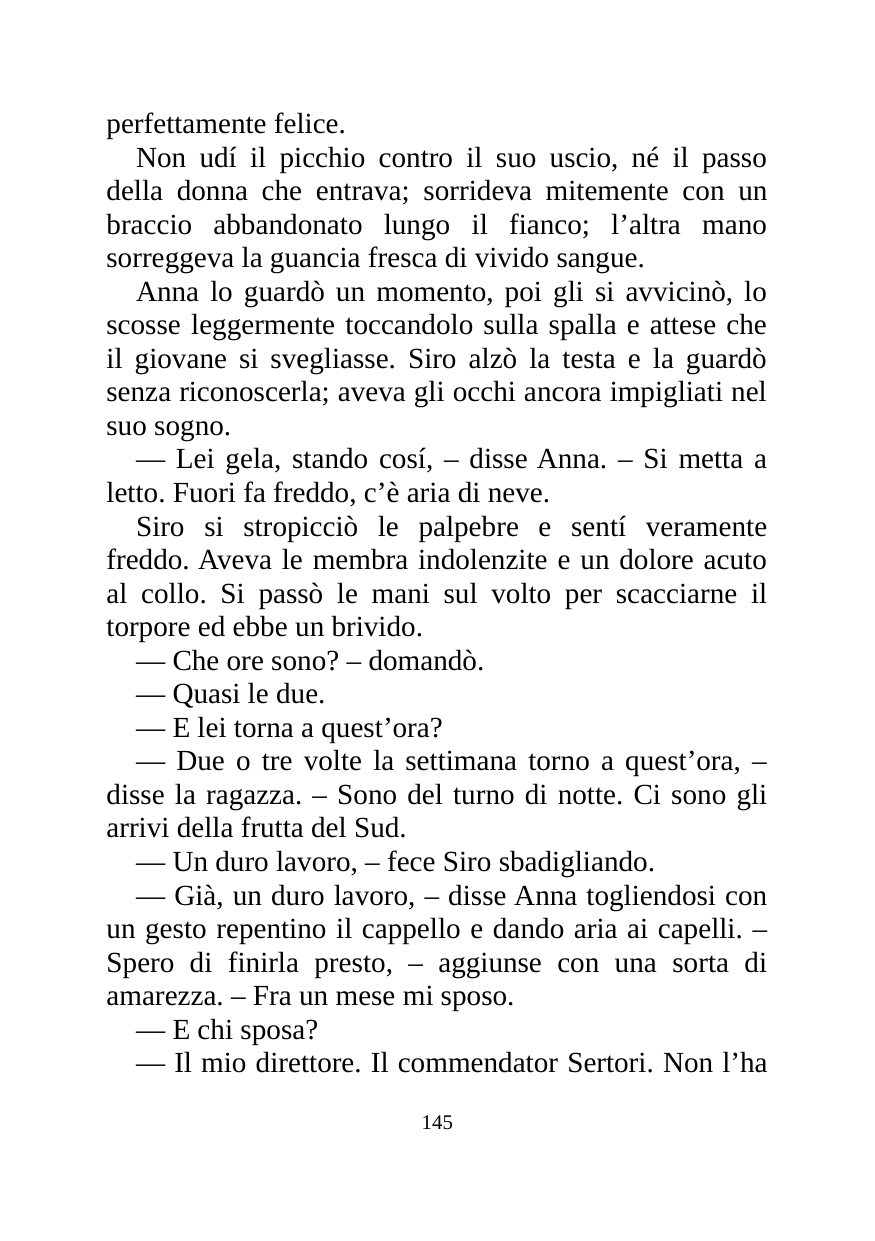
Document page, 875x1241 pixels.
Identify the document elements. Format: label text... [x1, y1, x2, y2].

text — Il mio direttore. Il commendator Sertori. Non l’ha [106, 1045, 768, 1079]
text — Un duro lavoro, – fece Siro sbadigliando. [106, 844, 768, 878]
text Anna lo guardò un momento, poi gli si avvicinò, lo scosse leggermente toccandolo sulla spalla e attese che il giovane si svegliasse. Siro alzò la testa e la guardò senza riconoscerla; aveva gli occhi ancora impigliati nel suo sogno. [106, 274, 768, 442]
text — Che ore sono? – domandò. [106, 643, 768, 676]
text Non udí il picchio contro il suo uscio, né il passo della donna che entrava; sorrideva mitemente con un braccio abbandonato lungo il fianco; l’altra mano sorreggeva la guancia fresca di vivido sangue. [106, 140, 768, 274]
text — E chi sposa? [106, 1012, 768, 1045]
text perfettamente felice. [106, 106, 768, 140]
text Siro si stropicciò le palpebre e sentí veramente freddo. Aveva le membra indolenzite e un dolore acuto al collo. Si passò le mani sul volto per scacciarne il torpore ed ebbe un brivido. [106, 509, 768, 643]
text — Due o tre volte la settimana torno a quest’ora, – disse la ragazza. – Sono del turno di notte. Ci sono gli arrivi della frutta del Sud. [106, 743, 768, 844]
text — Lei gela, stando cosí, – disse Anna. – Si metta a letto. Fuori fa freddo, c’è aria di neve. [106, 442, 768, 509]
text — E lei torna a quest’ora? [106, 710, 768, 743]
text — Già, un duro lavoro, – disse Anna togliendosi con un gesto repentino il cappello e dando aria ai capelli. – Spero di finirla presto, – aggiunse con una sorta di amarezza. – Fra un mese mi sposo. [106, 878, 768, 1012]
text — Quasi le due. [106, 676, 768, 710]
